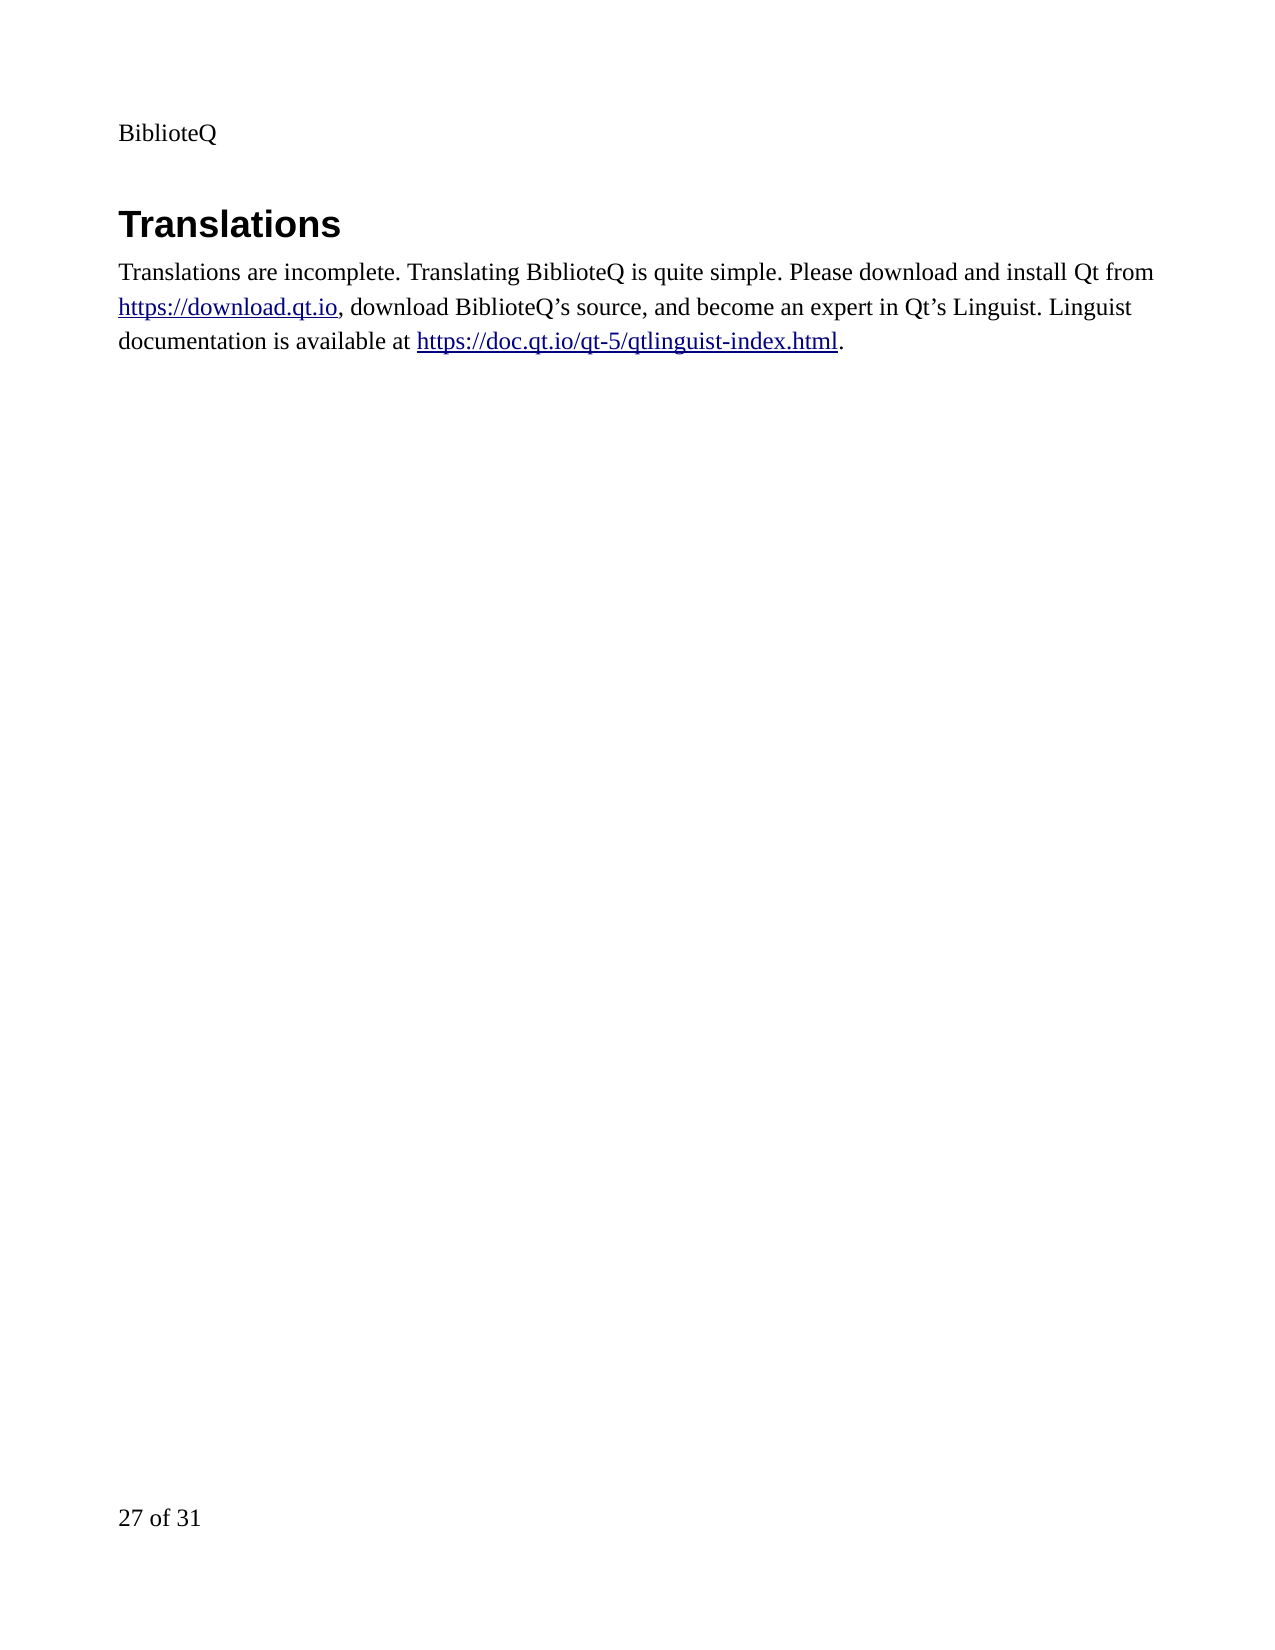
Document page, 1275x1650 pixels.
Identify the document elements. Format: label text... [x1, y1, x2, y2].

subtitle Translations [118, 201, 1157, 245]
text Translations are incomplete. Translating BiblioteQ is quite simple. Please download and install Qt from https://download.qt.io, download BiblioteQ’s source, and become an expert in Qt’s Linguist. Linguist documentation is available at https://doc.qt.io/qt-5/qtlinguist-index.html. [118, 257, 1157, 355]
